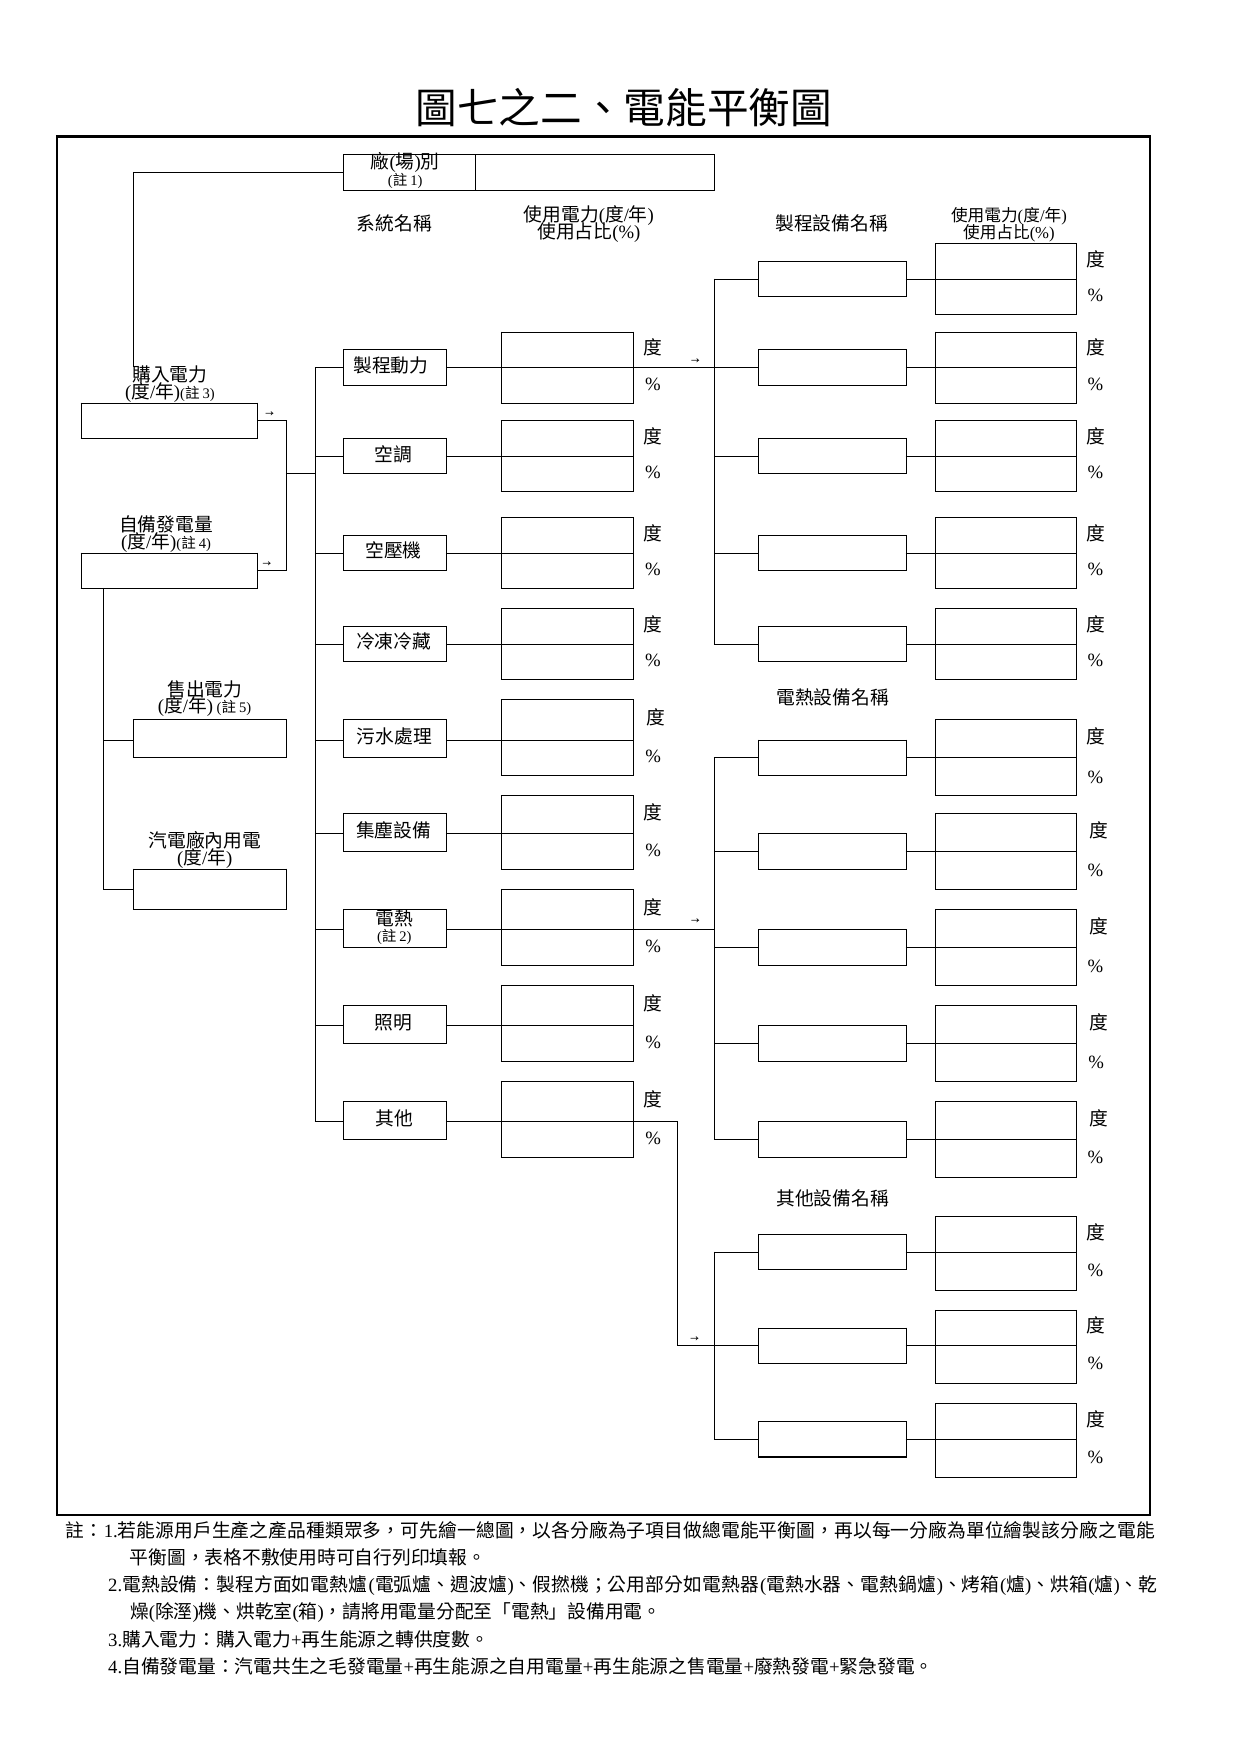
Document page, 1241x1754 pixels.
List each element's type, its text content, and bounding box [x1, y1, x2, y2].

table_cell [344, 795, 475, 813]
table_cell [286, 1005, 315, 1025]
table_cell [475, 224, 501, 243]
text 3.購入電力：購入電力+再生能源之轉供度數。 [108, 1624, 1158, 1651]
table_cell [258, 517, 286, 552]
table_cell [502, 834, 633, 868]
table_cell [1121, 985, 1149, 1005]
table_cell % [1077, 1345, 1121, 1383]
table_cell [475, 965, 678, 985]
table_cell [316, 554, 343, 570]
table_cell [475, 349, 501, 367]
table_cell [133, 910, 257, 929]
table_cell [936, 814, 1076, 851]
table_cell [316, 1061, 344, 1081]
table_cell [715, 172, 758, 189]
table_cell [58, 1043, 81, 1061]
table_cell [1121, 1310, 1149, 1327]
table_cell [936, 1253, 1076, 1289]
table_cell [446, 1234, 475, 1252]
table_cell [634, 314, 678, 332]
table_cell [907, 833, 935, 851]
table_cell [678, 1005, 714, 1025]
table_cell [678, 491, 714, 517]
table_cell [678, 1290, 714, 1310]
table_cell [316, 1005, 343, 1025]
table_cell [287, 869, 315, 889]
table_cell [759, 1216, 906, 1234]
table_cell [501, 1158, 633, 1177]
table_cell [315, 314, 344, 332]
table_cell [907, 626, 935, 643]
table_cell [316, 965, 344, 1005]
table_cell 使用電力(度/年) 使用占比(%) [501, 207, 678, 243]
table_cell [1121, 207, 1149, 224]
table_cell [134, 224, 257, 243]
table_cell [475, 332, 501, 349]
table_cell [104, 719, 133, 739]
table_cell [501, 404, 633, 420]
table_header [936, 138, 1076, 154]
table_cell [258, 1216, 286, 1234]
table_cell [315, 1216, 344, 1234]
table_cell [258, 644, 286, 661]
table_cell [1121, 570, 1149, 588]
table_cell 空調 [344, 439, 446, 473]
table_cell [678, 930, 714, 964]
table_cell [715, 403, 758, 420]
table_cell [81, 1025, 104, 1043]
table_cell [81, 1439, 104, 1456]
table_cell [759, 403, 906, 420]
table_cell [936, 190, 1076, 207]
table_cell [678, 296, 714, 314]
table_cell [58, 224, 81, 243]
table_cell [447, 1005, 475, 1025]
table_cell [906, 1477, 1121, 1497]
table_cell [759, 1422, 906, 1456]
table_cell [502, 1026, 633, 1061]
table_cell [286, 173, 315, 189]
table_cell [286, 1328, 344, 1363]
table_cell [475, 795, 501, 813]
table_cell [634, 1497, 678, 1513]
table_cell [344, 775, 446, 795]
table_cell [258, 332, 286, 349]
table_cell [316, 869, 501, 889]
table_cell [287, 456, 315, 473]
table_cell [1121, 491, 1149, 517]
table_cell [715, 1269, 906, 1289]
table_cell [907, 438, 935, 456]
table_cell [258, 1043, 286, 1061]
table_cell [936, 333, 1076, 367]
table_cell [344, 608, 446, 626]
table_cell [81, 1043, 104, 1061]
table_cell [1121, 1363, 1149, 1383]
table_cell [678, 833, 714, 851]
table_cell [1121, 403, 1149, 420]
table_cell [715, 1253, 758, 1269]
table_cell 照明 [344, 1006, 446, 1043]
table_cell [316, 947, 344, 964]
table_cell [133, 1005, 257, 1025]
table_cell [1121, 1043, 1149, 1061]
table_cell [936, 280, 1076, 314]
table_cell [502, 986, 633, 1025]
table_cell [1121, 1403, 1149, 1421]
table_cell [58, 385, 81, 402]
table_cell [715, 280, 758, 296]
table_cell → [258, 403, 286, 420]
table_cell [936, 457, 1076, 491]
table_cell [715, 1290, 1121, 1310]
table_cell [316, 795, 344, 813]
table_cell [58, 420, 81, 438]
table_cell [315, 190, 344, 207]
table_cell [286, 314, 315, 332]
table_cell 售出電力 (度/年) (註5) [133, 679, 286, 719]
table_cell [133, 1269, 257, 1289]
table_cell [104, 965, 133, 985]
table_cell [475, 851, 501, 868]
table_cell [315, 1363, 344, 1421]
table_cell % [634, 740, 678, 775]
table_cell [475, 207, 501, 224]
table_cell [81, 1061, 104, 1081]
table_cell [81, 795, 103, 813]
table_cell [906, 1216, 935, 1234]
table_cell % [1077, 757, 1121, 795]
table_cell [316, 851, 344, 868]
table_cell [104, 1216, 133, 1234]
table_cell [258, 1101, 286, 1121]
table_cell [715, 775, 906, 795]
table_cell [258, 1456, 286, 1477]
table_cell [502, 1122, 633, 1157]
table_cell [133, 1157, 257, 1177]
table_cell [907, 1234, 935, 1252]
table_cell [1121, 1345, 1149, 1363]
table_cell [58, 1081, 81, 1101]
table_cell 度 [1077, 1310, 1121, 1345]
table_cell [446, 1197, 475, 1216]
table_cell [906, 588, 1076, 608]
table_cell [502, 518, 633, 552]
table_cell [715, 909, 906, 929]
table_cell [344, 279, 446, 296]
table_cell [58, 1269, 133, 1289]
table_cell [81, 190, 104, 207]
table_cell [286, 795, 315, 813]
table_cell [344, 403, 401, 420]
table_cell [286, 385, 315, 402]
table_cell [104, 947, 133, 964]
table_cell [133, 1252, 257, 1269]
table_cell [104, 813, 133, 833]
table_cell [1121, 775, 1149, 795]
table_cell [81, 1252, 104, 1269]
table_cell [759, 262, 906, 296]
table_cell [286, 644, 315, 661]
table_cell [936, 1311, 1076, 1345]
table_cell [258, 1025, 286, 1043]
table_cell [1121, 190, 1149, 207]
table_cell [134, 261, 257, 278]
table_cell [759, 517, 906, 535]
table_cell [133, 1197, 257, 1216]
table_cell [715, 1081, 758, 1101]
text 註：1.若能源用戶生產之產品種類眾多，可先繪一總圖，以各分廠為子項目做總電能平衡圖，再以每一分廠為單位繪製該分廠之電能平衡圖，表格不敷使用時可自行列印填報。 [66, 1516, 1158, 1570]
table_cell [258, 929, 286, 947]
table_cell [715, 929, 758, 947]
table_cell [344, 985, 446, 1005]
table_cell [446, 517, 475, 552]
table_cell [1121, 243, 1149, 261]
table_cell [475, 757, 501, 775]
table_cell [678, 332, 714, 349]
table_cell [104, 279, 133, 296]
table_cell [1121, 719, 1149, 739]
table_cell [906, 491, 936, 517]
table_cell [936, 492, 1076, 517]
table_cell [475, 1026, 501, 1043]
table_cell [1121, 261, 1149, 278]
table_cell [1121, 644, 1149, 661]
table_cell [678, 626, 714, 643]
table_cell [401, 1497, 446, 1513]
table_cell [316, 1026, 343, 1043]
table_cell [906, 909, 935, 929]
table_cell [475, 517, 501, 552]
table_cell [1121, 833, 1149, 851]
table_cell [258, 1421, 286, 1456]
table_header [315, 138, 344, 154]
table_cell [104, 1290, 133, 1310]
table_cell [58, 869, 81, 889]
table_cell [316, 741, 343, 757]
table_cell [104, 296, 133, 314]
table_cell [258, 947, 286, 964]
table_cell [678, 1197, 758, 1216]
table_cell [475, 420, 501, 438]
table_cell [446, 588, 475, 608]
table_cell [759, 1062, 906, 1081]
table_cell [906, 699, 936, 719]
table_cell [906, 403, 936, 420]
table_cell [475, 679, 678, 699]
table_cell [58, 1101, 81, 1121]
table_cell [715, 1403, 935, 1421]
table_cell [634, 775, 678, 795]
table_cell [906, 154, 936, 172]
table_cell [58, 757, 81, 775]
table_cell [475, 191, 501, 207]
table_cell [907, 457, 935, 473]
table_cell [1121, 438, 1149, 456]
table_cell [344, 332, 446, 349]
table_cell [678, 456, 714, 473]
table_cell [936, 758, 1076, 795]
table_cell [678, 699, 758, 719]
table_cell [81, 314, 104, 332]
table_cell [58, 1121, 81, 1139]
table_cell [502, 333, 633, 367]
table_cell [634, 261, 678, 278]
table_cell [1121, 1121, 1149, 1139]
table_cell [81, 172, 104, 189]
table_cell [316, 645, 343, 661]
table_cell [678, 795, 714, 833]
table_cell [316, 661, 446, 679]
table_cell [502, 645, 633, 679]
table_cell [104, 1383, 133, 1403]
table_cell [1121, 553, 1149, 570]
table_cell [678, 1121, 714, 1139]
table_cell [759, 741, 906, 775]
table_cell [316, 1043, 475, 1061]
table_cell [344, 314, 446, 332]
table_cell [258, 456, 286, 473]
table_cell [759, 588, 906, 608]
table_cell [715, 1363, 758, 1383]
table_cell 購入電力 (度/年)(註3) [81, 367, 257, 402]
table_cell [287, 491, 315, 517]
table_cell [906, 1197, 1121, 1216]
table_cell [286, 1121, 343, 1139]
table_cell [287, 889, 315, 909]
table_cell [936, 315, 1076, 332]
table_cell [447, 438, 475, 456]
table_cell [134, 314, 257, 332]
table_cell [475, 554, 501, 570]
table_cell [678, 191, 714, 207]
table_cell [1121, 679, 1149, 719]
table_cell [134, 349, 257, 367]
table_cell [258, 367, 286, 385]
table_cell [475, 699, 501, 719]
table_cell [58, 279, 81, 296]
table_cell [1121, 1197, 1149, 1216]
table_cell [936, 1440, 1076, 1477]
table_cell [634, 1234, 677, 1269]
table_cell [759, 719, 906, 739]
table_cell [258, 1290, 286, 1310]
table_cell [104, 929, 133, 947]
table_cell [258, 1061, 286, 1081]
table_cell [258, 491, 286, 517]
table_cell [286, 261, 315, 278]
table_cell [258, 795, 286, 813]
table_cell [906, 679, 1076, 699]
table_cell [634, 296, 678, 314]
table_cell [258, 1310, 286, 1327]
table_cell [678, 869, 714, 889]
table_cell [286, 1310, 315, 1327]
table_cell [286, 367, 315, 385]
table_cell 度 [1077, 517, 1121, 552]
table_cell [58, 553, 81, 570]
table_cell [678, 679, 758, 699]
table_cell [1121, 367, 1149, 385]
table_cell [316, 517, 344, 535]
table_cell [315, 296, 344, 314]
table_cell [58, 190, 81, 207]
table_cell [678, 1177, 758, 1197]
table_cell [475, 1234, 501, 1252]
table_cell [634, 588, 678, 608]
table_cell [58, 851, 81, 868]
table_cell [759, 190, 906, 207]
table_cell [81, 224, 104, 243]
table_cell [58, 349, 81, 367]
table_cell [286, 833, 315, 851]
table_cell [58, 608, 81, 643]
table_cell [1076, 403, 1121, 420]
table_cell [258, 1121, 286, 1139]
table_cell [501, 1345, 714, 1383]
table_cell 度 [634, 608, 678, 643]
table_cell [907, 261, 935, 278]
table_cell [58, 154, 81, 172]
table_cell [678, 1234, 758, 1252]
table_cell [344, 1216, 446, 1234]
table_cell [678, 1456, 714, 1477]
table_cell [715, 626, 758, 643]
table_cell [58, 985, 81, 1005]
table_cell [475, 930, 501, 947]
table_cell [715, 349, 758, 367]
table_cell [316, 834, 343, 851]
table_cell [315, 173, 343, 189]
table_cell [936, 1217, 1076, 1252]
table_cell [906, 473, 935, 491]
table_cell [316, 420, 344, 438]
table_cell 冷凍冷藏 [344, 627, 446, 661]
table_cell [286, 588, 315, 608]
table_cell [906, 420, 935, 438]
table_cell [286, 947, 315, 964]
table_cell [475, 1269, 501, 1289]
table_cell [1121, 1081, 1149, 1101]
table_cell [446, 608, 475, 643]
table_cell [58, 1439, 81, 1456]
table_cell [258, 224, 286, 243]
table_cell [446, 261, 475, 278]
table_cell [82, 404, 257, 438]
table_cell [81, 965, 104, 985]
table_cell [104, 1121, 133, 1139]
table_cell [315, 154, 343, 172]
table_cell [501, 1234, 633, 1269]
table_cell [316, 570, 475, 588]
table_cell [678, 368, 714, 385]
table_cell [58, 588, 81, 608]
table_cell [501, 296, 633, 314]
table_cell [906, 1363, 935, 1383]
table_cell [447, 457, 475, 473]
table_cell [501, 1328, 677, 1345]
table_cell [446, 1157, 475, 1197]
table_cell [936, 1006, 1076, 1043]
table_cell [715, 588, 758, 608]
table_cell [133, 813, 257, 833]
table_cell [133, 1439, 257, 1456]
table_cell [258, 1005, 286, 1025]
table_cell [446, 296, 475, 314]
table_cell [286, 1497, 315, 1513]
table_cell [58, 889, 81, 909]
table_header [104, 138, 133, 154]
table_cell [344, 474, 446, 491]
table_cell [906, 1044, 935, 1081]
table_cell 度 [634, 795, 678, 833]
table_cell [81, 473, 104, 491]
table_cell [447, 368, 475, 385]
table_header [286, 138, 315, 154]
table_cell [502, 1082, 633, 1121]
table_cell [678, 385, 714, 402]
table_cell [678, 757, 714, 775]
table_cell [759, 332, 906, 349]
table_cell [1121, 1456, 1149, 1477]
table_cell [1121, 224, 1149, 243]
table_cell [316, 403, 344, 420]
table_cell [906, 661, 935, 679]
table_cell [936, 645, 1076, 679]
table_cell [446, 491, 475, 517]
table_cell [678, 1061, 714, 1081]
table_cell [316, 1081, 344, 1101]
table_cell % [634, 644, 678, 679]
table_cell [1084, 207, 1121, 243]
table_cell [907, 1440, 935, 1456]
table_cell [133, 456, 257, 473]
table_cell [475, 457, 501, 473]
table_cell [759, 314, 906, 332]
table_cell [58, 813, 81, 833]
table_cell [286, 1363, 315, 1456]
table_cell [258, 1157, 286, 1177]
table_cell [81, 349, 104, 367]
table_cell [759, 536, 906, 570]
table_cell [81, 679, 103, 719]
table_cell [286, 1081, 315, 1101]
table_cell [678, 1025, 714, 1043]
table_cell [907, 740, 935, 757]
table_cell [759, 1364, 906, 1383]
table_cell [715, 795, 1121, 813]
table_cell [104, 1497, 133, 1513]
table_cell [286, 985, 315, 1005]
table_cell [475, 385, 501, 402]
table_cell [446, 661, 475, 719]
table_cell [1121, 420, 1149, 438]
table_cell [1121, 757, 1149, 775]
table_cell [58, 1005, 81, 1025]
table_cell [501, 1456, 678, 1477]
table_cell [759, 154, 906, 172]
table_cell [1121, 1216, 1149, 1234]
table_cell [344, 1234, 446, 1252]
table_cell [258, 190, 286, 207]
table_cell [446, 1081, 475, 1101]
table_cell [58, 332, 81, 349]
table_cell [286, 1043, 315, 1061]
table_cell [58, 456, 81, 473]
table_cell [134, 296, 257, 314]
table_cell 其他 [344, 1102, 446, 1139]
table_cell [316, 368, 343, 385]
table_cell [316, 757, 344, 775]
table_cell [446, 1497, 475, 1513]
table_cell [759, 1122, 906, 1157]
table_cell [58, 491, 81, 517]
table_cell [258, 473, 286, 491]
table_cell [475, 1157, 501, 1216]
table_cell [907, 645, 935, 661]
table_cell 度 [1077, 719, 1121, 757]
table_cell [907, 1328, 935, 1345]
table_cell [1121, 1269, 1149, 1289]
table_cell [58, 1328, 257, 1345]
table_cell [1121, 1383, 1149, 1403]
table_cell [81, 207, 104, 224]
table_cell [104, 439, 133, 456]
table_cell [133, 1081, 257, 1101]
table_cell [81, 947, 104, 964]
table_cell [58, 367, 81, 385]
table_cell [502, 700, 633, 739]
table_cell [104, 869, 133, 889]
table_cell [475, 403, 501, 420]
table_cell [936, 720, 1076, 757]
table_cell [714, 224, 758, 243]
table_cell [678, 1310, 714, 1327]
table_cell 度 [1077, 813, 1121, 851]
table_cell [502, 457, 633, 491]
table_cell [104, 224, 133, 243]
table_cell [344, 948, 446, 964]
table_cell [936, 1404, 1076, 1439]
table_cell [133, 1497, 257, 1513]
table_cell [81, 1081, 104, 1101]
table_cell [81, 740, 103, 757]
table_cell [447, 719, 475, 739]
table_cell → [678, 349, 714, 367]
table_cell [286, 154, 315, 172]
table_cell [81, 813, 103, 833]
table_cell [315, 207, 344, 224]
table_cell [678, 420, 714, 438]
table_cell % [1077, 1043, 1121, 1081]
table_cell [634, 1197, 677, 1216]
table_cell [759, 172, 906, 189]
table_cell 度 [1077, 909, 1121, 947]
table_cell [286, 296, 315, 314]
table_cell [715, 852, 758, 868]
table_cell [58, 909, 81, 929]
table_cell [475, 813, 501, 833]
table_cell [906, 207, 936, 224]
table_cell [104, 679, 133, 699]
table_cell [258, 1477, 286, 1497]
table_cell [104, 1252, 133, 1269]
table_cell [759, 1158, 906, 1177]
table_cell [1121, 813, 1149, 833]
table_cell [104, 1177, 133, 1197]
table_cell % [1077, 947, 1121, 985]
table_cell [678, 985, 714, 1005]
table_cell [258, 910, 286, 929]
table_cell % [1077, 644, 1121, 679]
table_cell [287, 719, 315, 757]
table_cell [258, 243, 286, 261]
table_cell [634, 1157, 677, 1177]
table_cell [316, 473, 344, 491]
table_cell [258, 261, 286, 278]
table_cell [58, 1477, 104, 1497]
table_cell 系統名稱 [344, 207, 446, 243]
table_cell [715, 948, 758, 964]
table_cell [104, 795, 133, 813]
table_cell [258, 1252, 286, 1269]
table_cell 度 [1077, 332, 1121, 367]
table_cell [475, 1497, 501, 1513]
table_cell 污水處理 [344, 720, 446, 757]
table_cell [715, 1346, 758, 1363]
table_cell [134, 332, 257, 349]
table_cell [104, 349, 133, 367]
table_cell [316, 491, 344, 517]
table_cell [58, 296, 81, 314]
table_cell [678, 261, 714, 278]
table_cell [446, 314, 475, 332]
table_cell [315, 1252, 344, 1269]
table_cell [315, 1310, 344, 1327]
table_cell [475, 1216, 501, 1234]
table_cell [134, 870, 286, 909]
table_cell [58, 1061, 81, 1081]
table_cell [81, 589, 103, 608]
table_cell [104, 1139, 133, 1157]
table_cell [759, 662, 906, 679]
table_cell [134, 173, 257, 189]
table_cell [58, 403, 81, 420]
table_cell [715, 314, 758, 332]
table_cell [104, 699, 133, 719]
table_cell [81, 889, 104, 909]
table_cell [81, 439, 104, 456]
table_cell [286, 207, 315, 224]
table_cell [475, 719, 501, 739]
table_cell [286, 570, 315, 588]
table_cell [1121, 385, 1149, 402]
table_cell [286, 1216, 315, 1234]
table_cell [344, 191, 446, 207]
table_cell [104, 909, 133, 929]
table_cell [715, 296, 758, 314]
table_cell [906, 385, 935, 402]
table_cell [906, 1177, 1121, 1197]
table_cell [58, 314, 81, 332]
table_cell [906, 172, 936, 189]
table_cell [714, 243, 758, 261]
table_cell [447, 349, 475, 367]
table_cell [447, 554, 475, 570]
table_cell [258, 279, 286, 296]
table_cell 汽電廠內用電 (度/年) [133, 833, 286, 868]
table_cell [678, 403, 714, 420]
table_cell [133, 1025, 257, 1043]
table_cell [907, 1253, 935, 1269]
table_cell [446, 1363, 501, 1497]
table_cell [315, 1497, 344, 1513]
table_cell [81, 332, 104, 349]
table_cell [501, 1177, 633, 1234]
table_cell [58, 473, 81, 491]
table_header [446, 138, 475, 154]
table_cell [258, 1197, 286, 1216]
table_cell [1121, 1025, 1149, 1043]
table_cell [133, 1216, 257, 1234]
table_cell [316, 699, 446, 719]
table_cell [907, 554, 935, 570]
table_cell [104, 207, 133, 224]
table_cell [906, 190, 936, 207]
table_cell [104, 1043, 133, 1061]
table_cell [715, 758, 758, 775]
table_cell [133, 775, 257, 795]
table_cell [678, 1157, 758, 1177]
table_cell [286, 1177, 344, 1197]
table_cell % [634, 930, 678, 964]
table_cell [58, 1383, 81, 1403]
table_cell [446, 965, 475, 1005]
table_cell [936, 910, 1076, 947]
table_cell [714, 261, 758, 278]
table_cell [315, 243, 344, 261]
table_cell [1121, 1328, 1149, 1345]
table_cell [81, 1101, 104, 1121]
table_cell [1121, 473, 1149, 491]
table_cell [502, 368, 633, 402]
table_cell [936, 1102, 1076, 1139]
table_cell [258, 438, 286, 456]
table_cell [634, 491, 678, 517]
table_cell [344, 386, 401, 402]
table_cell [906, 296, 935, 314]
table_cell [315, 1269, 344, 1289]
table_cell [715, 570, 935, 588]
table_cell [1121, 349, 1149, 367]
table_cell [133, 661, 286, 679]
table_cell [1076, 491, 1121, 517]
table_cell [82, 554, 257, 588]
table_cell [678, 588, 714, 608]
table_cell 度 [634, 420, 678, 456]
table_cell [58, 570, 81, 588]
table_cell [634, 403, 678, 420]
table_cell [316, 909, 343, 929]
table_cell [104, 190, 133, 207]
table_cell [759, 627, 906, 661]
table_cell % [634, 456, 678, 491]
table_cell [286, 1290, 315, 1310]
table_cell [104, 1456, 133, 1477]
table_cell [286, 851, 315, 868]
table_cell [759, 834, 906, 868]
table_cell [501, 191, 633, 207]
table_cell → [258, 553, 286, 570]
table_cell [258, 985, 286, 1005]
table_cell [446, 1252, 475, 1269]
table_cell [906, 852, 935, 889]
table_cell [1121, 929, 1149, 947]
table_cell [502, 890, 633, 929]
table_cell [258, 1234, 286, 1252]
table_cell [81, 1157, 104, 1177]
table_cell [475, 491, 501, 517]
table_cell [715, 889, 906, 909]
table_cell [1121, 740, 1149, 757]
table_cell [1076, 154, 1121, 172]
table_cell 度 [634, 1081, 678, 1121]
table_cell % [1077, 851, 1121, 889]
table_cell [501, 243, 633, 261]
table_cell 度 [1077, 1005, 1121, 1043]
table_header [81, 138, 104, 154]
table_cell [316, 930, 343, 947]
table_cell [678, 1139, 758, 1157]
table_cell [258, 173, 286, 189]
table_cell [258, 421, 286, 438]
table_cell [1121, 1290, 1149, 1310]
table_cell [81, 1005, 104, 1025]
table_cell [287, 553, 315, 570]
table_cell [678, 1477, 714, 1497]
table_cell [58, 1345, 257, 1363]
table_cell [759, 243, 906, 261]
table_cell [286, 1456, 344, 1497]
table_cell [286, 1197, 315, 1216]
table_cell [258, 571, 286, 588]
table_cell % [1077, 553, 1121, 588]
table_cell [344, 758, 446, 775]
table_cell [133, 758, 257, 775]
table_cell [58, 1421, 257, 1439]
table_cell [286, 1025, 315, 1043]
table_cell [678, 1269, 714, 1289]
table_cell [286, 224, 315, 243]
table_cell [344, 420, 446, 438]
table_cell 製程動力 [344, 350, 446, 385]
table_cell [315, 1234, 344, 1252]
table_cell [344, 1363, 446, 1497]
table_cell [678, 719, 758, 739]
table_cell [446, 1269, 475, 1289]
table_cell [501, 1439, 678, 1456]
table_cell [1121, 314, 1149, 332]
table_cell [501, 1383, 714, 1403]
table_cell [315, 1421, 344, 1456]
table_cell [81, 1383, 104, 1403]
table_header [133, 138, 257, 154]
table_cell 度 [1077, 420, 1121, 456]
table_cell 廠(場)別 (註1) [344, 155, 475, 189]
table_cell [475, 314, 501, 332]
table_cell [316, 679, 446, 699]
table_cell [286, 775, 315, 795]
table_cell [501, 1310, 677, 1327]
table_cell [907, 1025, 935, 1043]
table_cell [258, 1269, 286, 1289]
table_cell [81, 851, 103, 868]
table_cell [906, 1081, 1121, 1101]
table_cell [475, 1101, 501, 1121]
text 圖七之二、電能平衡圖 [66, 75, 1181, 135]
table_cell [906, 719, 935, 739]
table_cell [1121, 608, 1149, 643]
table_cell [134, 190, 257, 207]
table_cell 製程設備名稱 [759, 207, 906, 243]
table_cell 度 [634, 699, 678, 739]
table_cell [81, 261, 104, 278]
table_cell [258, 207, 286, 224]
table_cell [258, 1139, 286, 1157]
table_cell [502, 421, 633, 456]
table_cell [258, 1177, 286, 1197]
table_cell [634, 869, 678, 889]
table_cell [759, 930, 906, 964]
table_cell % [1077, 279, 1121, 314]
table_cell [475, 1122, 501, 1139]
table_cell [133, 644, 257, 661]
table_cell [475, 775, 633, 795]
table_cell [475, 645, 501, 661]
table_cell [1121, 332, 1149, 349]
table_cell [104, 261, 133, 278]
table_cell [286, 929, 315, 947]
table_cell [936, 172, 1076, 189]
table_cell [678, 314, 714, 332]
table_cell [344, 243, 446, 261]
table_cell [714, 1497, 758, 1513]
table_cell [104, 172, 133, 189]
table_cell % [634, 1025, 678, 1061]
table_cell [58, 644, 81, 661]
table_cell [475, 588, 633, 608]
table_cell [678, 279, 714, 296]
table_cell [258, 965, 286, 985]
table_cell [678, 438, 714, 456]
table_cell [1076, 314, 1121, 332]
table_cell [936, 421, 1076, 456]
table_cell [714, 207, 758, 224]
table_cell [678, 1101, 714, 1121]
table_cell [81, 456, 104, 473]
table_cell [286, 332, 315, 349]
table_cell [133, 1290, 257, 1310]
table_cell [715, 1061, 758, 1081]
table_cell [634, 279, 678, 296]
table_cell [715, 813, 935, 833]
table_cell [936, 554, 1076, 588]
table_cell [258, 296, 286, 314]
table_cell [446, 243, 475, 261]
table_cell [58, 1252, 81, 1269]
table_cell [634, 243, 678, 261]
table_cell [81, 154, 104, 172]
table_cell [501, 261, 633, 278]
table_cell [715, 491, 758, 517]
table_cell [316, 719, 343, 739]
table_cell [678, 965, 714, 985]
table_cell % [1077, 1139, 1121, 1177]
table_cell [715, 1005, 935, 1025]
table_cell [1121, 889, 1149, 909]
table_cell [475, 909, 501, 929]
table_cell % [634, 1122, 677, 1157]
table_cell 空壓機 [344, 536, 446, 570]
table_cell [447, 909, 475, 929]
table_cell [316, 588, 344, 608]
table_cell [133, 965, 257, 985]
table_cell [58, 517, 81, 552]
table_cell [1121, 1477, 1149, 1497]
table_cell [286, 1061, 315, 1081]
table_cell [316, 535, 343, 552]
table_cell [936, 404, 1076, 420]
table_cell [286, 965, 315, 985]
table_cell [104, 154, 133, 172]
table_cell [906, 758, 935, 795]
table_cell [81, 1216, 104, 1234]
table_cell [678, 1497, 714, 1513]
table_cell [133, 1121, 257, 1139]
table_cell [502, 796, 633, 833]
table_cell [133, 1363, 257, 1403]
table_cell [759, 474, 906, 491]
table_cell [258, 154, 286, 172]
table_cell [286, 1139, 344, 1157]
table_cell [81, 243, 104, 261]
table_cell [678, 207, 714, 224]
table_header [678, 138, 714, 154]
table_cell [447, 1026, 475, 1043]
table_cell [286, 1234, 315, 1252]
table_cell [906, 1497, 936, 1513]
table_cell [58, 740, 81, 757]
table_cell 自備發電量 (度/年)(註4) [81, 517, 257, 552]
table_cell [502, 554, 633, 588]
table_cell [1121, 1061, 1149, 1081]
table_cell [907, 1346, 935, 1363]
table_cell [678, 661, 758, 679]
table_cell [715, 368, 758, 385]
table_cell [1121, 296, 1149, 314]
table_cell [1121, 517, 1149, 552]
table_header [344, 138, 446, 154]
table_cell [81, 1497, 104, 1513]
table_cell [133, 1456, 257, 1477]
table_cell [1121, 279, 1149, 296]
table_cell [476, 155, 714, 189]
table_header [258, 138, 286, 154]
table_cell [133, 1061, 257, 1081]
table_cell [714, 190, 758, 207]
table_cell [58, 1216, 81, 1234]
table_cell [58, 1290, 104, 1310]
table_cell [315, 1290, 344, 1310]
table_header [634, 138, 678, 154]
table_cell [715, 385, 758, 402]
table_cell [936, 1497, 1076, 1513]
table_cell [715, 332, 758, 349]
table_cell [678, 1252, 714, 1269]
table_cell [58, 1234, 81, 1252]
table_header [475, 138, 501, 154]
table_cell [104, 456, 133, 473]
table_cell [58, 1456, 104, 1477]
table_cell [678, 775, 714, 795]
table_cell [475, 1081, 501, 1101]
table_cell [1076, 679, 1121, 719]
table_cell [401, 386, 446, 402]
table_cell 使用電力(度/年) 使用占比(%) [936, 207, 1083, 243]
table_cell [678, 889, 714, 909]
table_cell [634, 1177, 677, 1197]
table_cell [1076, 588, 1121, 608]
table_cell [475, 279, 501, 296]
table_cell [104, 589, 133, 608]
table_cell [906, 1383, 1121, 1403]
table_cell [58, 775, 81, 795]
table_cell [104, 1025, 133, 1043]
table_cell [58, 1177, 81, 1197]
table_cell [58, 1310, 257, 1327]
table_cell [286, 679, 315, 699]
table_cell 度 [634, 332, 678, 367]
table_cell [475, 261, 501, 278]
table_header [501, 138, 633, 154]
table_cell [475, 438, 501, 456]
table_cell [104, 833, 133, 851]
table_cell [447, 930, 475, 947]
table_cell [133, 439, 257, 456]
table_cell [1121, 456, 1149, 473]
table_cell [81, 1403, 104, 1421]
table_cell [58, 438, 81, 456]
table_cell [258, 314, 286, 332]
table_cell [81, 491, 257, 517]
table_cell 度 [1077, 1403, 1121, 1439]
table_cell [344, 296, 446, 314]
table_cell [344, 1140, 446, 1157]
table_cell [1121, 172, 1149, 189]
table_header [1121, 138, 1149, 154]
table_cell [906, 889, 1121, 909]
table_cell [58, 795, 81, 813]
table_cell [678, 740, 758, 757]
table_cell [715, 438, 758, 456]
table_cell [287, 517, 315, 552]
table_cell [759, 350, 906, 385]
table_cell [104, 1005, 133, 1025]
table_cell [316, 457, 343, 473]
table_cell [58, 719, 81, 739]
table_cell [58, 661, 81, 679]
table_cell [286, 190, 315, 207]
table_cell 度 [1077, 1101, 1121, 1139]
table_cell [936, 948, 1076, 985]
table_cell [81, 608, 103, 643]
table_cell [81, 296, 104, 314]
table_cell [258, 813, 286, 833]
table_header [58, 138, 81, 154]
table_cell [906, 243, 935, 261]
table_cell [133, 985, 257, 1005]
table_cell [133, 1139, 257, 1157]
table_cell [446, 757, 475, 795]
table_cell [58, 243, 81, 261]
table_cell [81, 775, 103, 795]
table_cell [678, 224, 714, 243]
table_cell [759, 420, 906, 438]
table_cell [447, 1101, 475, 1121]
table_cell [936, 244, 1076, 278]
table_cell [715, 833, 758, 851]
table_cell [81, 1121, 104, 1139]
table_cell → [678, 909, 714, 929]
table_cell [133, 1403, 257, 1421]
table_cell 集塵設備 [344, 814, 446, 851]
table_cell [678, 851, 714, 868]
table_cell [104, 332, 133, 349]
table_cell [58, 1403, 81, 1421]
table_cell [446, 1216, 475, 1234]
table_cell [446, 1139, 475, 1157]
table_cell [678, 517, 714, 552]
table_cell [907, 1421, 935, 1439]
table_cell [1121, 588, 1149, 608]
table_cell [286, 1269, 315, 1289]
table_cell [447, 834, 475, 851]
text 2.電熱設備：製程方面如電熱爐(電弧爐、週波爐)、假撚機；公用部分如電熱器(電熱水器、電熱鍋爐)、烤箱(爐)、烘箱(爐)、乾燥(除溼)機、烘乾室(箱)，請將用電量分配至「電熱」設備用電。 [108, 1570, 1158, 1624]
table_cell [344, 1252, 446, 1289]
table_cell [81, 279, 104, 296]
table_cell [1121, 1005, 1149, 1025]
table_cell [1121, 1439, 1149, 1456]
table_cell [446, 1061, 678, 1081]
table_cell [58, 1363, 133, 1383]
table_cell [475, 834, 501, 851]
table_cell [1121, 154, 1149, 172]
table_cell [447, 741, 475, 757]
table_cell [315, 279, 344, 296]
table_cell [502, 609, 633, 643]
table_cell [634, 191, 678, 207]
table_cell [446, 473, 475, 491]
table_cell [501, 1421, 678, 1439]
table_cell [1121, 1234, 1149, 1252]
table_cell [715, 473, 758, 491]
table_cell [344, 1497, 401, 1513]
table_cell [936, 1346, 1076, 1383]
table_cell [104, 608, 133, 643]
table_cell [133, 154, 257, 172]
table_header [714, 138, 758, 154]
table_cell [759, 1235, 906, 1269]
table_cell [502, 741, 633, 775]
table_cell [104, 741, 133, 757]
table_cell % [634, 553, 678, 588]
table_cell [678, 1043, 714, 1061]
table_cell [104, 1403, 133, 1421]
table_cell [715, 608, 758, 626]
table_cell [678, 473, 714, 491]
table_cell [133, 947, 257, 964]
table_cell [81, 869, 103, 889]
table_cell [81, 1139, 104, 1157]
table_cell [287, 438, 315, 456]
table_cell [475, 985, 501, 1005]
table_cell [104, 890, 133, 909]
table_cell [133, 795, 257, 813]
table_cell [759, 608, 906, 626]
table_cell [258, 1328, 286, 1345]
table_cell [316, 889, 501, 909]
table_cell [134, 720, 286, 757]
table_cell [344, 1197, 446, 1216]
table_cell 度 [634, 985, 678, 1025]
table_cell [1121, 1252, 1149, 1269]
table_cell [447, 645, 475, 661]
table_cell [714, 1456, 758, 1497]
table_cell [286, 813, 315, 833]
table_cell [759, 1497, 906, 1513]
table_cell [315, 224, 344, 243]
table_cell [134, 243, 257, 261]
table_cell [58, 965, 81, 985]
table_cell [58, 1497, 81, 1513]
table_cell [104, 644, 133, 661]
table_cell [81, 1177, 104, 1197]
table_cell [258, 1497, 286, 1513]
table_cell [81, 929, 104, 947]
table_cell [344, 517, 446, 535]
table_cell [104, 1081, 133, 1101]
table_cell [133, 1477, 257, 1497]
table_cell [344, 1157, 446, 1177]
table_cell [1076, 190, 1121, 207]
table_cell [81, 644, 103, 661]
table_cell [316, 438, 343, 456]
table_cell [133, 1234, 257, 1252]
table_cell [446, 332, 475, 349]
table_cell [759, 297, 906, 314]
table_cell [715, 517, 758, 535]
table_cell [258, 608, 286, 643]
table_cell [715, 1383, 758, 1403]
table_cell [316, 626, 343, 643]
table_cell [447, 1122, 475, 1139]
table_cell [715, 535, 758, 552]
table_cell [344, 851, 475, 868]
table_cell [678, 608, 714, 626]
table_cell [759, 1477, 906, 1497]
table_cell [104, 1477, 133, 1497]
table_cell [316, 608, 344, 626]
table_cell [759, 1329, 906, 1363]
table_cell [315, 332, 344, 349]
table_header [1076, 138, 1121, 154]
table_cell [104, 661, 133, 679]
table_cell [287, 474, 315, 491]
table_cell [258, 775, 286, 795]
table_cell [315, 1197, 344, 1216]
table_cell [936, 368, 1076, 402]
table_cell [936, 1044, 1076, 1081]
table_cell [475, 473, 501, 491]
table_cell [759, 1026, 906, 1061]
table_cell [401, 403, 446, 420]
table_cell 電熱設備名稱 [759, 679, 906, 719]
table_cell [715, 154, 758, 172]
table_cell [258, 385, 286, 402]
table_cell [344, 491, 446, 517]
table_cell [58, 261, 81, 278]
table_cell [134, 279, 257, 296]
table_cell [81, 833, 103, 851]
table_cell [104, 1061, 133, 1081]
table_cell [501, 1403, 714, 1421]
table_cell [502, 930, 633, 964]
table_cell [286, 403, 315, 420]
table_cell [715, 1025, 758, 1043]
table_cell [316, 1101, 343, 1121]
table_cell [344, 588, 446, 608]
table_cell [446, 947, 475, 964]
table_cell [715, 965, 906, 985]
table_cell [715, 457, 758, 473]
table_cell [258, 349, 286, 367]
table_cell % [634, 833, 678, 868]
table_cell [446, 403, 475, 420]
table_cell [678, 243, 714, 261]
table_cell [475, 243, 501, 261]
table_cell [475, 1005, 501, 1025]
table_cell [104, 243, 133, 261]
table_cell [475, 608, 501, 643]
table_cell [906, 1140, 935, 1177]
table_cell [58, 833, 81, 851]
table_cell [133, 473, 257, 491]
table_cell [286, 661, 315, 679]
table_cell [475, 741, 501, 757]
table_cell [81, 909, 104, 929]
table_cell [678, 644, 758, 661]
table_cell [475, 570, 501, 588]
table_cell [936, 1140, 1076, 1177]
table_cell [1121, 1139, 1149, 1177]
table_cell [678, 1421, 714, 1439]
table_cell [133, 589, 257, 608]
table_cell [447, 813, 475, 833]
table_cell [501, 314, 633, 332]
table_cell [81, 1234, 104, 1252]
table_cell [104, 1157, 133, 1177]
table_cell [344, 261, 446, 278]
table_cell [258, 1345, 286, 1421]
table_cell [1076, 172, 1121, 189]
table_cell [715, 1328, 758, 1345]
table_cell [501, 492, 633, 517]
table_cell [133, 929, 257, 947]
table_cell [678, 553, 714, 570]
table_cell [58, 947, 81, 964]
text 4.自備發電量：汽電共生之毛發電量+再生能源之自用電量+再生能源之售電量+廢熱發電+緊急發電。 [108, 1651, 1158, 1679]
table_cell [501, 279, 633, 296]
table_cell [678, 1081, 714, 1101]
table_cell % [1077, 456, 1121, 491]
table_cell [316, 813, 343, 833]
table_cell [286, 909, 315, 929]
table_cell [344, 965, 446, 985]
table_cell % [634, 368, 678, 402]
table_cell [1121, 1497, 1149, 1513]
table_cell [104, 1197, 133, 1216]
table_cell [906, 948, 935, 985]
table_cell [446, 207, 475, 224]
table_cell [715, 1310, 935, 1327]
table_cell [907, 349, 935, 367]
table_cell [104, 473, 133, 491]
table_cell [258, 758, 286, 775]
table_cell → [678, 1328, 714, 1345]
table_cell [715, 1121, 758, 1139]
table_cell [58, 1197, 81, 1216]
table_cell [286, 243, 315, 261]
table_cell [344, 1290, 501, 1363]
table_cell [1076, 1497, 1121, 1513]
table_cell [759, 439, 906, 473]
table_cell [104, 851, 133, 868]
table_cell [678, 1216, 758, 1234]
table_cell [104, 1439, 133, 1456]
table_cell [58, 929, 81, 947]
table_cell 其他設備名稱 [759, 1177, 906, 1216]
table_cell [907, 1121, 935, 1139]
table_cell [286, 699, 315, 719]
table_cell [81, 661, 103, 679]
table_cell [759, 1383, 906, 1403]
table_cell [286, 608, 315, 643]
table_cell [446, 279, 475, 296]
table_cell [104, 314, 133, 332]
table_cell [58, 1139, 81, 1157]
table_cell [907, 368, 935, 385]
table_cell [678, 570, 714, 588]
table_cell [133, 1043, 257, 1061]
table_cell [759, 1081, 906, 1101]
table_cell [936, 852, 1076, 889]
table_cell [446, 385, 475, 402]
table_cell [286, 349, 315, 367]
table_cell [344, 1061, 446, 1081]
table_cell [759, 491, 906, 517]
table_cell [344, 1177, 446, 1197]
table_cell [1121, 851, 1149, 889]
table_cell [104, 1101, 133, 1121]
table_cell [715, 1044, 758, 1061]
table_cell [936, 609, 1076, 643]
table_cell [104, 1234, 133, 1252]
table_cell [58, 1157, 81, 1177]
table_cell [81, 985, 104, 1005]
table_cell [907, 929, 935, 947]
table_cell [906, 1269, 935, 1289]
table_cell [715, 554, 758, 570]
table_cell [906, 1456, 935, 1477]
table_cell 度 [634, 889, 678, 929]
table_cell [58, 207, 81, 224]
table_cell [286, 1252, 315, 1269]
table_cell [906, 332, 935, 349]
table_cell [906, 517, 935, 552]
table_cell [678, 1439, 758, 1456]
table_cell [133, 1101, 257, 1121]
table_cell % [1077, 367, 1121, 402]
table_cell [81, 757, 103, 775]
table_cell [1121, 661, 1149, 679]
table_cell [446, 191, 475, 207]
table_cell [1121, 909, 1149, 929]
table_cell [133, 608, 257, 643]
table_cell [715, 1101, 935, 1121]
table_cell [715, 1421, 758, 1439]
table_cell [475, 368, 501, 385]
table_cell [134, 207, 257, 224]
table_cell [475, 296, 501, 314]
table_cell [286, 757, 315, 775]
table_cell [58, 1025, 81, 1043]
table_cell [446, 420, 475, 438]
table_cell [287, 420, 315, 438]
table_cell [475, 1043, 501, 1061]
table_cell [81, 1197, 104, 1216]
table_header [906, 138, 936, 154]
table_cell [58, 172, 81, 189]
table_cell [906, 608, 935, 626]
table_cell [316, 775, 344, 795]
table_cell [286, 1101, 315, 1121]
table_cell [936, 154, 1076, 172]
table_cell [104, 757, 133, 775]
table_cell [133, 1177, 257, 1197]
table_cell [58, 679, 81, 719]
table_cell [907, 280, 935, 296]
table_cell [475, 1139, 501, 1157]
table_cell [936, 518, 1076, 552]
table_cell [1121, 1177, 1149, 1197]
table_cell [634, 1216, 677, 1234]
table_cell 度 [1077, 608, 1121, 643]
table_cell % [1077, 1252, 1121, 1289]
table_cell 度 [1077, 1216, 1121, 1252]
table_cell [501, 1269, 677, 1310]
table_cell [475, 661, 501, 679]
table_cell [759, 386, 906, 402]
table_cell [344, 1081, 446, 1101]
table_cell [446, 224, 475, 243]
table_cell [936, 699, 1076, 719]
table_cell [475, 1252, 501, 1269]
table_cell [315, 349, 343, 367]
table_cell [501, 1477, 678, 1497]
table_cell [906, 314, 936, 332]
table_cell [1121, 1101, 1149, 1121]
table_cell [258, 1081, 286, 1101]
table_cell [906, 224, 936, 243]
table_cell [316, 385, 344, 402]
table_cell % [1077, 1439, 1121, 1477]
table_header [759, 138, 906, 154]
table_cell [286, 1157, 344, 1177]
table_cell 電熱 (註2) [344, 910, 446, 947]
table_cell 度 [1077, 243, 1121, 278]
table_cell [715, 985, 1121, 1005]
table_cell [759, 1458, 906, 1477]
table_cell [1121, 947, 1149, 985]
table_cell [258, 588, 286, 608]
table_cell [501, 870, 633, 889]
table_cell [501, 1497, 633, 1513]
table_cell [1121, 1421, 1149, 1439]
table_cell [475, 947, 501, 964]
table_cell [1121, 795, 1149, 813]
table_cell [81, 719, 103, 739]
table_cell [715, 420, 758, 438]
table_cell [104, 775, 133, 795]
table_cell [715, 869, 906, 889]
table_cell [104, 985, 133, 1005]
table_cell 度 [634, 517, 678, 552]
table_cell [315, 261, 344, 278]
table_cell [286, 279, 315, 296]
